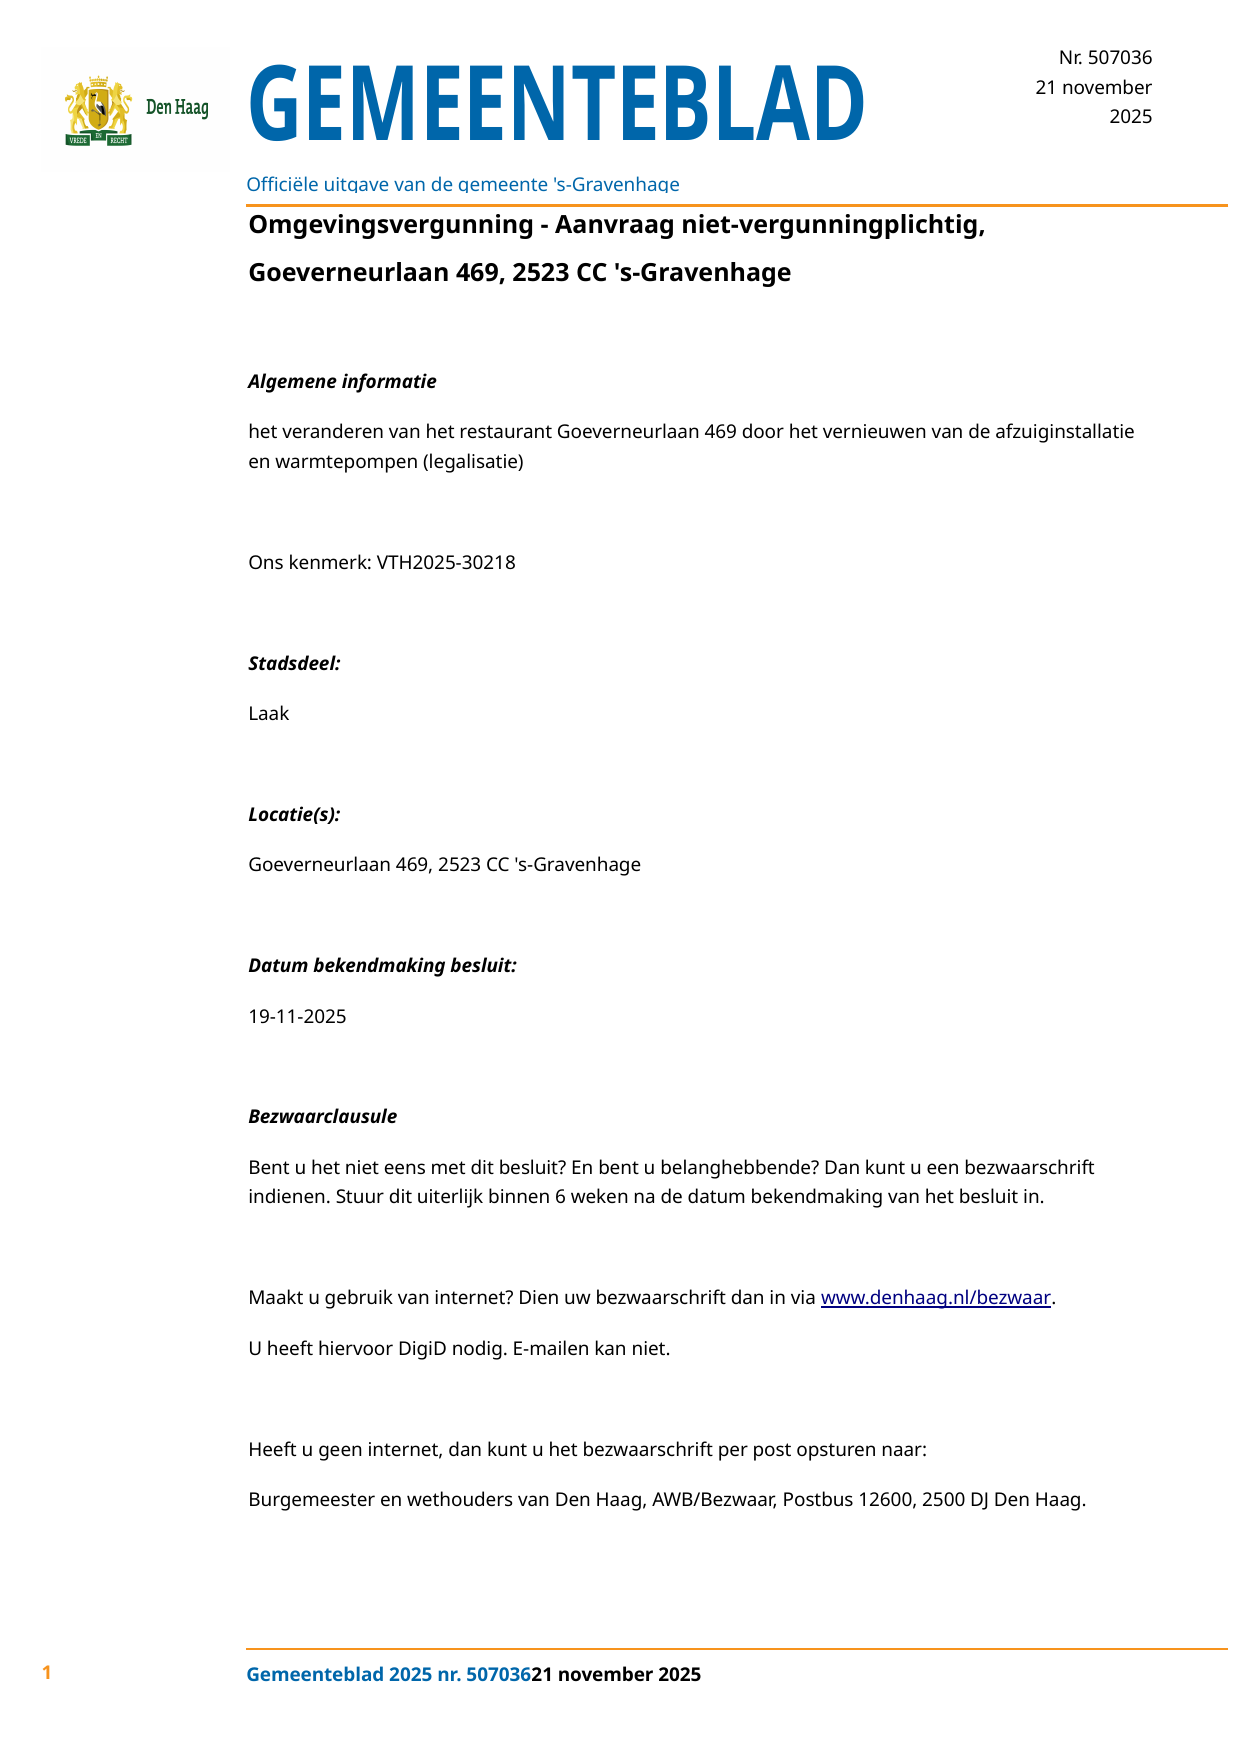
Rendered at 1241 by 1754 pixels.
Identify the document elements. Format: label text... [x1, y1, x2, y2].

text Stadsdeel: [248, 650, 1152, 676]
text 19-11-2025 [248, 1003, 1152, 1029]
text Locatie(s): [248, 801, 1152, 827]
text Maakt u gebruik van internet? Dien uw bezwaarschrift dan in via www.denhaag.nl/bezwaar. [248, 1284, 1152, 1310]
text Bent u het niet eens met dit besluit? En bent u belanghebbende? Dan kunt u een bezwaarschrift indienen. Stuur dit uiterlijk binnen 6 weken na de datum bekendmaking van het besluit in. [248, 1154, 1152, 1209]
text Laak [248, 700, 1152, 726]
text Heeft u geen internet, dan kunt u het bezwaarschrift per post opsturen naar: [248, 1436, 1152, 1462]
text Datum bekendmaking besluit: [248, 952, 1152, 978]
text Burgemeester en wethouders van Den Haag, AWB/Bezwaar, Postbus 12600, 2500 DJ Den Haag. [248, 1486, 1152, 1512]
text Algemene informatie [248, 368, 1152, 394]
text Goeverneurlaan 469, 2523 CC 's-Gravenhage [248, 852, 1152, 877]
picture [41, 47, 231, 172]
text het veranderen van het restaurant Goeverneurlaan 469 door het vernieuwen van de afzuiginstallatie en warmtepompen (legalisatie) [248, 419, 1152, 474]
text Bezwaarclausule [248, 1104, 1152, 1129]
text Omgevingsvergunning - Aanvraag niet-vergunningplichtig, Goeverneurlaan 469, 2523 CC 's-Gravenhage [248, 207, 1152, 288]
text Ons kenmerk: VTH2025-30218 [248, 549, 1152, 575]
text U heeft hiervoor DigiD nodig. E-mailen kan niet. [248, 1335, 1152, 1361]
